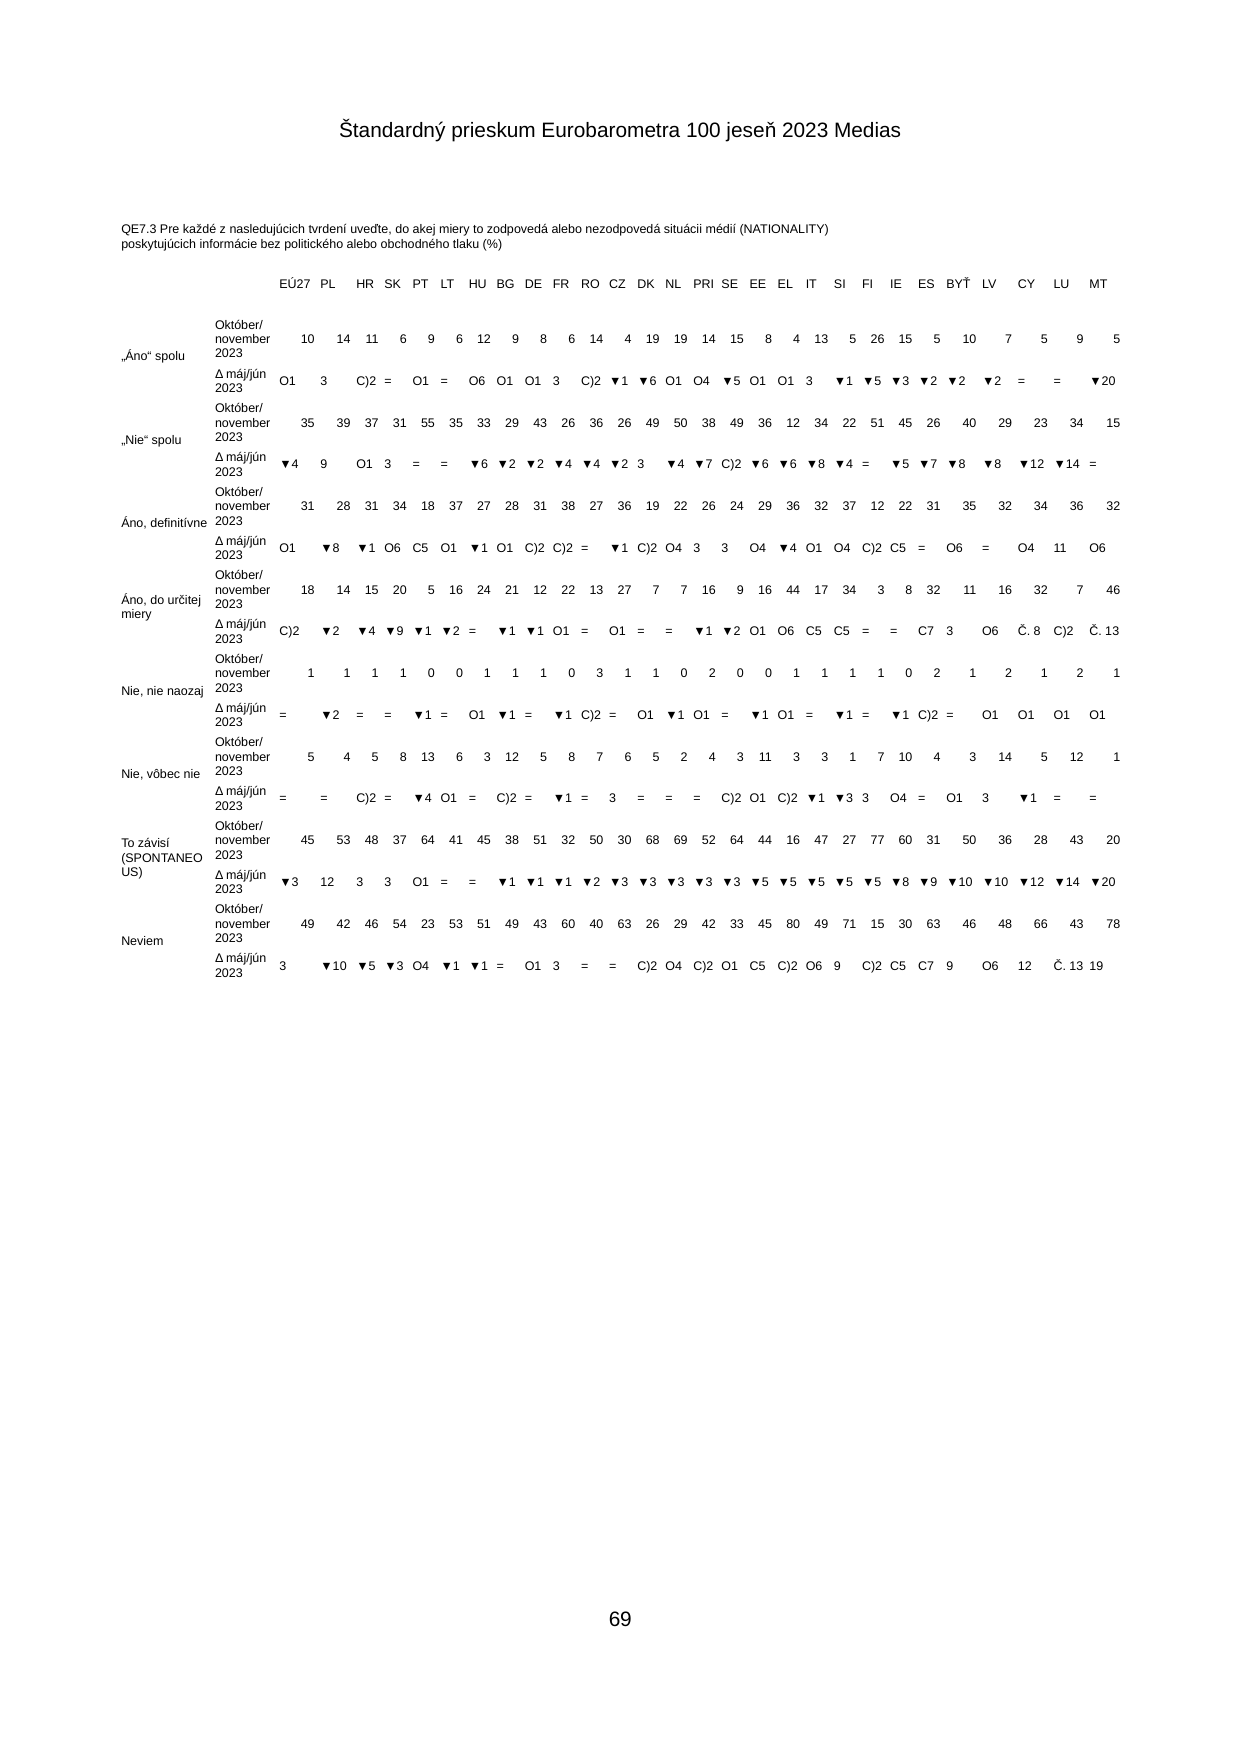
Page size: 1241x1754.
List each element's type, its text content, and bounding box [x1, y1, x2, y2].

table_cell О1 [634, 698, 662, 732]
table_cell О4 [746, 530, 774, 565]
table_cell 3 [606, 781, 634, 816]
table_cell = [466, 781, 493, 816]
table_cell 16 [690, 565, 718, 614]
table_cell 35 [276, 398, 317, 447]
table_cell 1 [1086, 649, 1123, 697]
table_cell 3 [718, 530, 746, 565]
table_cell [212, 254, 276, 274]
table_cell ▼2 [438, 614, 466, 648]
table_cell 3 [803, 363, 831, 398]
table_cell ▼12 [1015, 447, 1050, 481]
table_cell ▼7 [915, 447, 943, 481]
table_cell 69 [662, 816, 690, 864]
table_header [1015, 219, 1050, 254]
table_cell = [915, 530, 943, 565]
table_cell DK [634, 274, 662, 294]
table_cell ▼4 [353, 614, 381, 648]
table_cell О1 [606, 614, 634, 648]
table_cell ▼2 [718, 614, 746, 648]
table_cell ▼1 [522, 614, 550, 648]
table_cell 11 [943, 565, 979, 614]
table_cell = [381, 363, 409, 398]
table_cell ▼1 [746, 698, 774, 732]
table_cell [859, 254, 887, 274]
table_cell Áno, do určitej miery [118, 565, 212, 648]
table_cell О1 [746, 363, 774, 398]
table_cell [466, 294, 493, 314]
table_cell [466, 254, 493, 274]
table_cell 1 [606, 649, 634, 697]
table_cell О4 [409, 948, 437, 983]
table_cell ▼14 [1050, 447, 1086, 481]
table_cell 15 [887, 314, 915, 363]
table_cell 1 [317, 649, 353, 697]
table_cell 1 [775, 649, 803, 697]
table_cell 6 [381, 314, 409, 363]
table_cell 35 [438, 398, 466, 447]
table_cell [578, 254, 606, 274]
table_cell 49 [276, 899, 317, 948]
table_cell 36 [606, 481, 634, 530]
table_cell 37 [353, 398, 381, 447]
table_cell ▼9 [915, 865, 943, 899]
table_cell = [1050, 781, 1086, 816]
table_cell О1 [409, 865, 437, 899]
table_cell [1050, 294, 1086, 314]
table_cell 15 [859, 899, 887, 948]
table_cell О1 [522, 363, 550, 398]
table_cell ▼1 [550, 865, 578, 899]
table_cell [831, 294, 859, 314]
table_cell 46 [353, 899, 381, 948]
table_cell 15 [718, 314, 746, 363]
table_cell MT [1086, 274, 1123, 294]
table_cell [979, 294, 1015, 314]
table_cell [859, 294, 887, 314]
table_cell 31 [353, 481, 381, 530]
table_cell 3 [634, 447, 662, 481]
table_cell 45 [887, 398, 915, 447]
table_cell 32 [979, 481, 1015, 530]
table_cell 3 [550, 363, 578, 398]
table_cell 22 [550, 565, 578, 614]
table_cell ▼1 [831, 363, 859, 398]
table_cell 50 [578, 816, 606, 864]
table_cell ▼1 [831, 698, 859, 732]
table_cell ▼5 [887, 447, 915, 481]
table_cell 5 [634, 732, 662, 781]
table_cell HR [353, 274, 381, 294]
table_cell 14 [317, 565, 353, 614]
table_cell 66 [1015, 899, 1050, 948]
table_cell 3 [578, 649, 606, 697]
table_cell 60 [550, 899, 578, 948]
table_cell 3 [381, 865, 409, 899]
table_cell 12 [494, 732, 522, 781]
table_cell О4 [662, 948, 690, 983]
table_cell SI [831, 274, 859, 294]
table_cell = [438, 447, 466, 481]
table_cell О1 [943, 781, 979, 816]
table_cell 32 [550, 816, 578, 864]
table_cell О6 [979, 948, 1015, 983]
table_cell ▼8 [317, 530, 353, 565]
table_cell ▼1 [466, 948, 493, 983]
table_cell 19 [662, 314, 690, 363]
table_cell C)2 [353, 781, 381, 816]
table_cell ▼5 [803, 865, 831, 899]
table_cell 34 [1015, 481, 1050, 530]
table_cell 42 [317, 899, 353, 948]
table_cell ▼8 [943, 447, 979, 481]
table_cell ▼8 [803, 447, 831, 481]
table_cell ▼2 [317, 614, 353, 648]
table_cell 3 [690, 530, 718, 565]
table_cell 10 [276, 314, 317, 363]
table_cell = [1086, 781, 1123, 816]
table_cell = [634, 781, 662, 816]
table_cell 3 [276, 948, 317, 983]
table_header [1086, 219, 1123, 254]
table_cell ▼1 [494, 698, 522, 732]
table_cell 45 [746, 899, 774, 948]
table_cell 22 [831, 398, 859, 447]
table_cell 55 [409, 398, 437, 447]
table_cell 35 [943, 481, 979, 530]
table_cell О6 [803, 948, 831, 983]
table_cell 8 [550, 732, 578, 781]
table_cell = [494, 948, 522, 983]
table_cell 53 [317, 816, 353, 864]
table_cell С5 [803, 614, 831, 648]
table_cell 50 [943, 816, 979, 864]
table_cell 2 [979, 649, 1015, 697]
table_cell О4 [831, 530, 859, 565]
table_cell DE [522, 274, 550, 294]
table_cell 2 [915, 649, 943, 697]
table_cell ▼3 [381, 948, 409, 983]
table_cell О1 [690, 698, 718, 732]
table_cell 34 [803, 398, 831, 447]
table_cell 28 [317, 481, 353, 530]
table_cell О1 [550, 614, 578, 648]
table_cell 36 [1050, 481, 1086, 530]
table_cell Áno, definitívne [118, 481, 212, 565]
table_cell ▼5 [775, 865, 803, 899]
table_cell 13 [578, 565, 606, 614]
table_cell ▼3 [606, 865, 634, 899]
table_cell [634, 254, 662, 274]
table_cell C)2 [775, 948, 803, 983]
table_cell Δ máj/jún 2023 [212, 698, 276, 732]
table_cell 8 [746, 314, 774, 363]
table_cell 80 [775, 899, 803, 948]
table_cell 36 [578, 398, 606, 447]
table_cell 3 [353, 865, 381, 899]
table_cell EE [746, 274, 774, 294]
table_cell 1 [353, 649, 381, 697]
table_cell 32 [1086, 481, 1123, 530]
table_cell 78 [1086, 899, 1123, 948]
table_cell = [606, 948, 634, 983]
table_cell ▼6 [634, 363, 662, 398]
table_cell О6 [1086, 530, 1123, 565]
table_cell 29 [494, 398, 522, 447]
table_cell EÚ27 [276, 274, 317, 294]
table_cell 3 [550, 948, 578, 983]
table_cell To závisí (SPONTANEOUS) [118, 816, 212, 899]
table_cell 22 [662, 481, 690, 530]
table_cell 9 [831, 948, 859, 983]
table_cell 1 [859, 649, 887, 697]
table_cell С5 [831, 614, 859, 648]
table_cell = [979, 530, 1015, 565]
table_cell [494, 294, 522, 314]
table_cell 45 [466, 816, 493, 864]
table_cell О1 [276, 363, 317, 398]
table_cell Δ máj/jún 2023 [212, 948, 276, 983]
table_cell О1 [979, 698, 1015, 732]
table_cell [353, 294, 381, 314]
table_cell [943, 294, 979, 314]
table_cell О1 [746, 781, 774, 816]
table_cell 40 [578, 899, 606, 948]
table_cell ▼2 [979, 363, 1015, 398]
table_cell [690, 294, 718, 314]
table_cell 37 [831, 481, 859, 530]
table_cell 4 [606, 314, 634, 363]
table_cell C)2 [859, 948, 887, 983]
table_cell 42 [690, 899, 718, 948]
table_cell C)2 [578, 363, 606, 398]
table_cell FI [859, 274, 887, 294]
table_cell 0 [746, 649, 774, 697]
table_cell = [690, 781, 718, 816]
table_cell 16 [438, 565, 466, 614]
table_cell 5 [915, 314, 943, 363]
table_cell Č. 13 [1050, 948, 1086, 983]
table_cell = [1086, 447, 1123, 481]
table_cell [915, 254, 943, 274]
table_cell Č. 8 [1015, 614, 1050, 648]
table_cell 14 [690, 314, 718, 363]
table_cell О1 [494, 363, 522, 398]
table_cell О1 [438, 530, 466, 565]
table_cell 9 [494, 314, 522, 363]
table_cell C)2 [915, 698, 943, 732]
table_cell 3 [859, 565, 887, 614]
table_cell = [578, 948, 606, 983]
table_cell 5 [1015, 732, 1050, 781]
table_cell 38 [550, 481, 578, 530]
table_cell 5 [409, 565, 437, 614]
table_cell C)2 [859, 530, 887, 565]
table_cell ▼5 [859, 363, 887, 398]
table_cell 43 [1050, 816, 1086, 864]
table_cell [803, 294, 831, 314]
table_cell 1 [831, 732, 859, 781]
table_cell 44 [775, 565, 803, 614]
table_cell 7 [662, 565, 690, 614]
table_cell 0 [662, 649, 690, 697]
table_cell ▼1 [550, 698, 578, 732]
table_cell ▼10 [317, 948, 353, 983]
table_cell 36 [979, 816, 1015, 864]
table_cell 8 [887, 565, 915, 614]
table_cell „Nie“ spolu [118, 398, 212, 481]
table_cell 1 [466, 649, 493, 697]
table_cell = [522, 698, 550, 732]
table_cell 3 [775, 732, 803, 781]
table_cell 15 [1086, 398, 1123, 447]
table_cell ▼1 [522, 865, 550, 899]
table_cell [915, 294, 943, 314]
table_header [943, 219, 979, 254]
table_header [979, 219, 1015, 254]
table_cell 1 [522, 649, 550, 697]
table_cell [606, 254, 634, 274]
table_cell = [887, 614, 915, 648]
table_cell 43 [1050, 899, 1086, 948]
table_cell О4 [1015, 530, 1050, 565]
table_cell 16 [775, 816, 803, 864]
table_cell NL [662, 274, 690, 294]
table_cell 26 [859, 314, 887, 363]
table_cell О4 [887, 781, 915, 816]
table_cell [317, 294, 353, 314]
table_cell = [578, 781, 606, 816]
table_cell ▼3 [887, 363, 915, 398]
table_cell 9 [943, 948, 979, 983]
table_cell IT [803, 274, 831, 294]
table_cell 16 [979, 565, 1015, 614]
table_cell 3 [381, 447, 409, 481]
table_cell = [276, 781, 317, 816]
table_cell PL [317, 274, 353, 294]
table_cell О1 [438, 781, 466, 816]
table_cell 30 [606, 816, 634, 864]
table_cell [550, 254, 578, 274]
table_cell = [578, 530, 606, 565]
table_cell 15 [353, 565, 381, 614]
table_cell 44 [746, 816, 774, 864]
table_cell ▼1 [494, 614, 522, 648]
table_cell ▼20 [1086, 363, 1123, 398]
table_cell 31 [381, 398, 409, 447]
table_cell 12 [1050, 732, 1086, 781]
table_cell ▼1 [494, 865, 522, 899]
table_cell ▼4 [775, 530, 803, 565]
table_cell 26 [634, 899, 662, 948]
table_cell 3 [943, 614, 979, 648]
table_cell [317, 254, 353, 274]
table_cell = [466, 614, 493, 648]
table_cell [775, 254, 803, 274]
table_cell ▼3 [718, 865, 746, 899]
table_cell 5 [276, 732, 317, 781]
table_cell C)2 [718, 781, 746, 816]
table_cell ▼5 [353, 948, 381, 983]
table_cell 29 [979, 398, 1015, 447]
table_cell 11 [746, 732, 774, 781]
table_cell 49 [494, 899, 522, 948]
table_cell О6 [381, 530, 409, 565]
table_cell ▼4 [578, 447, 606, 481]
table_cell [276, 294, 317, 314]
table_cell 4 [915, 732, 943, 781]
table_cell 28 [1015, 816, 1050, 864]
table_cell 45 [276, 816, 317, 864]
table_cell [212, 274, 276, 294]
table_cell ▼4 [550, 447, 578, 481]
table_cell 9 [317, 447, 353, 481]
table_cell 33 [718, 899, 746, 948]
table_cell 9 [1050, 314, 1086, 363]
table_cell ▼1 [606, 530, 634, 565]
table_cell ▼2 [317, 698, 353, 732]
table_cell 4 [775, 314, 803, 363]
table_cell 36 [746, 398, 774, 447]
table_cell 1 [381, 649, 409, 697]
table_cell [979, 254, 1015, 274]
table_cell BYŤ [943, 274, 979, 294]
table_cell О6 [466, 363, 493, 398]
table_cell 41 [438, 816, 466, 864]
table_cell C)2 [276, 614, 317, 648]
table_cell О4 [690, 363, 718, 398]
table_cell 5 [1015, 314, 1050, 363]
table_cell SE [718, 274, 746, 294]
table_cell 27 [578, 481, 606, 530]
table_cell [803, 254, 831, 274]
table_cell ▼4 [662, 447, 690, 481]
table_cell 39 [317, 398, 353, 447]
table_cell 7 [979, 314, 1015, 363]
table_cell 48 [353, 816, 381, 864]
table_cell 64 [409, 816, 437, 864]
table_cell 21 [494, 565, 522, 614]
table_cell О1 [1050, 698, 1086, 732]
table_cell 26 [550, 398, 578, 447]
table_cell = [859, 447, 887, 481]
table_cell 18 [276, 565, 317, 614]
table_cell 19 [634, 314, 662, 363]
table_cell [634, 294, 662, 314]
table_cell 5 [522, 732, 550, 781]
table_cell 3 [859, 781, 887, 816]
table_cell C)2 [690, 948, 718, 983]
table_cell 23 [409, 899, 437, 948]
table_cell 6 [606, 732, 634, 781]
table_cell [409, 254, 437, 274]
table_cell Nie, nie naozaj [118, 649, 212, 732]
table_cell ▼6 [775, 447, 803, 481]
table_cell Δ máj/jún 2023 [212, 363, 276, 398]
table_cell О1 [276, 530, 317, 565]
table_cell Δ máj/jún 2023 [212, 614, 276, 648]
table_cell ▼2 [915, 363, 943, 398]
table_cell 51 [466, 899, 493, 948]
table_cell [662, 254, 690, 274]
table_cell [118, 294, 212, 314]
table_cell 2 [662, 732, 690, 781]
table_cell ▼9 [381, 614, 409, 648]
table_cell 12 [1015, 948, 1050, 983]
table_cell 49 [803, 899, 831, 948]
table_cell = [718, 698, 746, 732]
table_cell С5 [887, 948, 915, 983]
table_cell 0 [550, 649, 578, 697]
table_cell 24 [466, 565, 493, 614]
table_cell 53 [438, 899, 466, 948]
table_cell 60 [887, 816, 915, 864]
table_cell 14 [979, 732, 1015, 781]
table_cell Nie, vôbec nie [118, 732, 212, 816]
table_cell 0 [438, 649, 466, 697]
table_cell C)2 [1050, 614, 1086, 648]
table_cell = [466, 865, 493, 899]
table_cell 33 [466, 398, 493, 447]
table_cell [718, 294, 746, 314]
table_cell „Áno“ spolu [118, 314, 212, 398]
table_cell С7 [915, 614, 943, 648]
table_cell 16 [746, 565, 774, 614]
table_cell 1 [634, 649, 662, 697]
table_cell 6 [550, 314, 578, 363]
table_cell ▼20 [1086, 865, 1123, 899]
table_cell [1015, 254, 1050, 274]
table_cell [887, 294, 915, 314]
table_cell О1 [775, 698, 803, 732]
table_cell C)2 [578, 698, 606, 732]
table_header QE7.3 Pre každé z nasledujúcich tvrdení uveďte, do akej miery to zodpovedá alebo nezodpovedá situácii médií (NATIONALITY) poskytujúcich informácie bez politického alebo obchodného tlaku (%) [118, 219, 859, 254]
table_cell CZ [606, 274, 634, 294]
table_cell C)2 [634, 948, 662, 983]
table_cell 34 [1050, 398, 1086, 447]
table_cell = [634, 614, 662, 648]
table_cell С7 [915, 948, 943, 983]
table_cell [212, 294, 276, 314]
table_cell C)2 [718, 447, 746, 481]
table_cell = [606, 698, 634, 732]
table_cell IE [887, 274, 915, 294]
table_cell [746, 294, 774, 314]
table_cell ▼1 [690, 614, 718, 648]
table_cell 40 [943, 398, 979, 447]
table_cell ▼4 [409, 781, 437, 816]
table_cell 19 [1086, 948, 1123, 983]
table_cell = [409, 447, 437, 481]
table_cell Č. 13 [1086, 614, 1123, 648]
table_cell Október/november 2023 [212, 732, 276, 781]
table_cell = [438, 363, 466, 398]
table_cell 31 [276, 481, 317, 530]
table_cell 1 [1015, 649, 1050, 697]
table_cell 7 [1050, 565, 1086, 614]
table_cell [118, 274, 212, 294]
table_header [1050, 219, 1086, 254]
table_cell EL [775, 274, 803, 294]
table_cell C)2 [634, 530, 662, 565]
table_cell = [859, 614, 887, 648]
table_cell [276, 254, 317, 274]
table_cell SK [381, 274, 409, 294]
table_cell 34 [831, 565, 859, 614]
table_cell 9 [409, 314, 437, 363]
table_cell 17 [803, 565, 831, 614]
table_cell = [276, 698, 317, 732]
table_cell 9 [718, 565, 746, 614]
table_cell 12 [775, 398, 803, 447]
table_cell [522, 294, 550, 314]
table_cell 20 [1086, 816, 1123, 864]
table_cell 24 [718, 481, 746, 530]
table_cell Október/november 2023 [212, 816, 276, 864]
table_cell 1 [276, 649, 317, 697]
table_cell = [317, 781, 353, 816]
table_cell О1 [746, 614, 774, 648]
table_cell 12 [317, 865, 353, 899]
table_cell 43 [522, 398, 550, 447]
table_cell ▼1 [409, 698, 437, 732]
table_cell 18 [409, 481, 437, 530]
table_cell = [438, 865, 466, 899]
table_cell 7 [859, 732, 887, 781]
table_header [915, 219, 943, 254]
table_cell [1050, 254, 1086, 274]
table_cell 47 [803, 816, 831, 864]
table_cell [118, 254, 212, 274]
table_cell Δ máj/jún 2023 [212, 865, 276, 899]
table_cell 27 [606, 565, 634, 614]
table_cell О1 [494, 530, 522, 565]
table_cell 49 [634, 398, 662, 447]
table_cell 30 [887, 899, 915, 948]
table_cell = [381, 698, 409, 732]
table_cell 11 [353, 314, 381, 363]
table_cell ▼6 [466, 447, 493, 481]
table_cell О6 [943, 530, 979, 565]
table_cell О1 [466, 698, 493, 732]
table_cell 1 [831, 649, 859, 697]
table_cell [550, 294, 578, 314]
table_cell О1 [409, 363, 437, 398]
table_cell ▼8 [887, 865, 915, 899]
table_cell О1 [353, 447, 381, 481]
table_cell ▼1 [887, 698, 915, 732]
table_cell О1 [803, 530, 831, 565]
table_cell 43 [522, 899, 550, 948]
table_cell 3 [979, 781, 1015, 816]
table_cell 64 [718, 816, 746, 864]
table_cell 48 [979, 899, 1015, 948]
table_cell ▼3 [276, 865, 317, 899]
table_cell = [578, 614, 606, 648]
table_cell 1 [943, 649, 979, 697]
table_cell 36 [775, 481, 803, 530]
table_cell 3 [466, 732, 493, 781]
table_cell ▼4 [831, 447, 859, 481]
table_cell C)2 [494, 781, 522, 816]
table_cell [353, 254, 381, 274]
table_cell C)2 [775, 781, 803, 816]
table_cell = [522, 781, 550, 816]
table_cell ▼10 [943, 865, 979, 899]
table_cell = [803, 698, 831, 732]
table_cell О1 [775, 363, 803, 398]
table_cell FR [550, 274, 578, 294]
table_cell 0 [887, 649, 915, 697]
table_cell CY [1015, 274, 1050, 294]
table_cell 52 [690, 816, 718, 864]
table_cell 3 [943, 732, 979, 781]
table_cell [381, 294, 409, 314]
table_cell О6 [979, 614, 1015, 648]
table_cell 8 [522, 314, 550, 363]
table_cell ▼1 [353, 530, 381, 565]
table_cell 31 [915, 481, 943, 530]
table_cell О1 [522, 948, 550, 983]
table_cell 4 [317, 732, 353, 781]
table_cell ▼5 [859, 865, 887, 899]
table_cell [522, 254, 550, 274]
table_cell 31 [915, 816, 943, 864]
table_cell 12 [859, 481, 887, 530]
table_cell 37 [438, 481, 466, 530]
table_cell ▼1 [438, 948, 466, 983]
table_cell LV [979, 274, 1015, 294]
table_cell [1015, 294, 1050, 314]
table_cell LU [1050, 274, 1086, 294]
table_cell 3 [718, 732, 746, 781]
table_cell 8 [381, 732, 409, 781]
table_cell LT [438, 274, 466, 294]
table_cell [438, 294, 466, 314]
table_cell 0 [718, 649, 746, 697]
table_cell 12 [522, 565, 550, 614]
table_cell ▼3 [662, 865, 690, 899]
table_cell 10 [887, 732, 915, 781]
table_cell 29 [746, 481, 774, 530]
table_cell C)2 [522, 530, 550, 565]
table_cell 71 [831, 899, 859, 948]
table_cell 20 [381, 565, 409, 614]
table_cell С5 [887, 530, 915, 565]
table_cell 3 [317, 363, 353, 398]
table_cell ▼3 [634, 865, 662, 899]
table_cell 22 [887, 481, 915, 530]
table_cell [746, 254, 774, 274]
table_cell ▼2 [606, 447, 634, 481]
table_cell 31 [522, 481, 550, 530]
table_cell 46 [1086, 565, 1123, 614]
table_cell 51 [522, 816, 550, 864]
table_cell Δ máj/jún 2023 [212, 530, 276, 565]
table_cell 34 [381, 481, 409, 530]
table_cell 5 [1086, 314, 1123, 363]
table_cell О1 [718, 948, 746, 983]
table_cell 1 [494, 649, 522, 697]
table_cell ▼2 [578, 865, 606, 899]
table_cell 1 [1086, 732, 1123, 781]
table_cell = [381, 781, 409, 816]
table_cell BG [494, 274, 522, 294]
table_cell 63 [606, 899, 634, 948]
table_cell = [915, 781, 943, 816]
table_cell ▼14 [1050, 865, 1086, 899]
table_cell 13 [803, 314, 831, 363]
table_cell 49 [718, 398, 746, 447]
table_cell = [438, 698, 466, 732]
table_cell ▼8 [979, 447, 1015, 481]
table_cell ▼12 [1015, 865, 1050, 899]
table_cell ▼1 [606, 363, 634, 398]
table_cell 37 [381, 816, 409, 864]
table_cell 5 [353, 732, 381, 781]
table_cell О1 [662, 363, 690, 398]
table_cell ES [915, 274, 943, 294]
table_cell C)2 [353, 363, 381, 398]
table_cell Δ máj/jún 2023 [212, 781, 276, 816]
table_cell ▼1 [1015, 781, 1050, 816]
table_cell 29 [662, 899, 690, 948]
table_cell 14 [317, 314, 353, 363]
table_cell ▼1 [803, 781, 831, 816]
table_cell ▼1 [409, 614, 437, 648]
table_cell Október/november 2023 [212, 481, 276, 530]
table_cell 7 [578, 732, 606, 781]
table_cell О6 [775, 614, 803, 648]
table_cell Október/november 2023 [212, 398, 276, 447]
table_cell [775, 294, 803, 314]
table_cell ▼5 [718, 363, 746, 398]
table_cell О1 [1086, 698, 1123, 732]
table_cell ▼7 [690, 447, 718, 481]
table_cell 27 [831, 816, 859, 864]
table_header [887, 219, 915, 254]
table_cell [494, 254, 522, 274]
table_cell Október/november 2023 [212, 649, 276, 697]
table_cell = [943, 698, 979, 732]
table_cell О1 [1015, 698, 1050, 732]
table_cell 13 [409, 732, 437, 781]
table_cell [578, 294, 606, 314]
table_cell Október/november 2023 [212, 899, 276, 948]
table_cell 27 [466, 481, 493, 530]
table_cell 46 [943, 899, 979, 948]
table_cell [438, 254, 466, 274]
table_cell = [859, 698, 887, 732]
table_cell ▼1 [550, 781, 578, 816]
table_cell 32 [803, 481, 831, 530]
table_cell 10 [943, 314, 979, 363]
table_header [859, 219, 887, 254]
table_cell Neviem [118, 899, 212, 983]
table_cell 26 [915, 398, 943, 447]
table_cell = [662, 614, 690, 648]
table_cell ▼2 [494, 447, 522, 481]
table_cell 19 [634, 481, 662, 530]
table_cell 28 [494, 481, 522, 530]
table_cell HU [466, 274, 493, 294]
table_cell [1086, 254, 1123, 274]
table_cell [690, 254, 718, 274]
table_cell 7 [634, 565, 662, 614]
table_cell 23 [1015, 398, 1050, 447]
table_cell С5 [409, 530, 437, 565]
table_cell Δ máj/jún 2023 [212, 447, 276, 481]
table_cell 51 [859, 398, 887, 447]
table_cell [1086, 294, 1123, 314]
table_cell = [1015, 363, 1050, 398]
table_cell 6 [438, 314, 466, 363]
table_cell [831, 254, 859, 274]
table_cell 38 [690, 398, 718, 447]
table_cell Október/november 2023 [212, 314, 276, 363]
table_cell ▼4 [276, 447, 317, 481]
table_cell ▼1 [466, 530, 493, 565]
table_cell [606, 294, 634, 314]
table_cell 26 [690, 481, 718, 530]
table_cell ▼2 [943, 363, 979, 398]
table_cell 32 [915, 565, 943, 614]
table_cell ▼6 [746, 447, 774, 481]
table_cell [718, 254, 746, 274]
table_cell ▼10 [979, 865, 1015, 899]
table_cell 12 [466, 314, 493, 363]
table_cell [887, 254, 915, 274]
table_cell ▼5 [746, 865, 774, 899]
table_cell 4 [690, 732, 718, 781]
table_cell ▼5 [831, 865, 859, 899]
table_cell ▼3 [690, 865, 718, 899]
table_cell 63 [915, 899, 943, 948]
table_cell 77 [859, 816, 887, 864]
table_cell 1 [803, 649, 831, 697]
table_cell ▼1 [662, 698, 690, 732]
table_cell [662, 294, 690, 314]
table_cell C)2 [550, 530, 578, 565]
table_cell 11 [1050, 530, 1086, 565]
table_cell О4 [662, 530, 690, 565]
table_cell = [353, 698, 381, 732]
table_cell [381, 254, 409, 274]
table_cell 54 [381, 899, 409, 948]
table_cell RO [578, 274, 606, 294]
table_cell 38 [494, 816, 522, 864]
table_cell ▼3 [831, 781, 859, 816]
table_cell 5 [831, 314, 859, 363]
table_cell 3 [803, 732, 831, 781]
table_cell [409, 294, 437, 314]
table_cell ▼2 [522, 447, 550, 481]
table_cell 0 [409, 649, 437, 697]
table_cell 32 [1015, 565, 1050, 614]
table_cell PRI [690, 274, 718, 294]
table_cell 2 [690, 649, 718, 697]
table_cell С5 [746, 948, 774, 983]
table_cell 26 [606, 398, 634, 447]
table_cell 2 [1050, 649, 1086, 697]
table_cell = [662, 781, 690, 816]
table_cell 14 [578, 314, 606, 363]
table_cell PT [409, 274, 437, 294]
table_cell = [1050, 363, 1086, 398]
table_cell [943, 254, 979, 274]
table_cell Október/november 2023 [212, 565, 276, 614]
table_cell 68 [634, 816, 662, 864]
table_cell 50 [662, 398, 690, 447]
table_cell 6 [438, 732, 466, 781]
